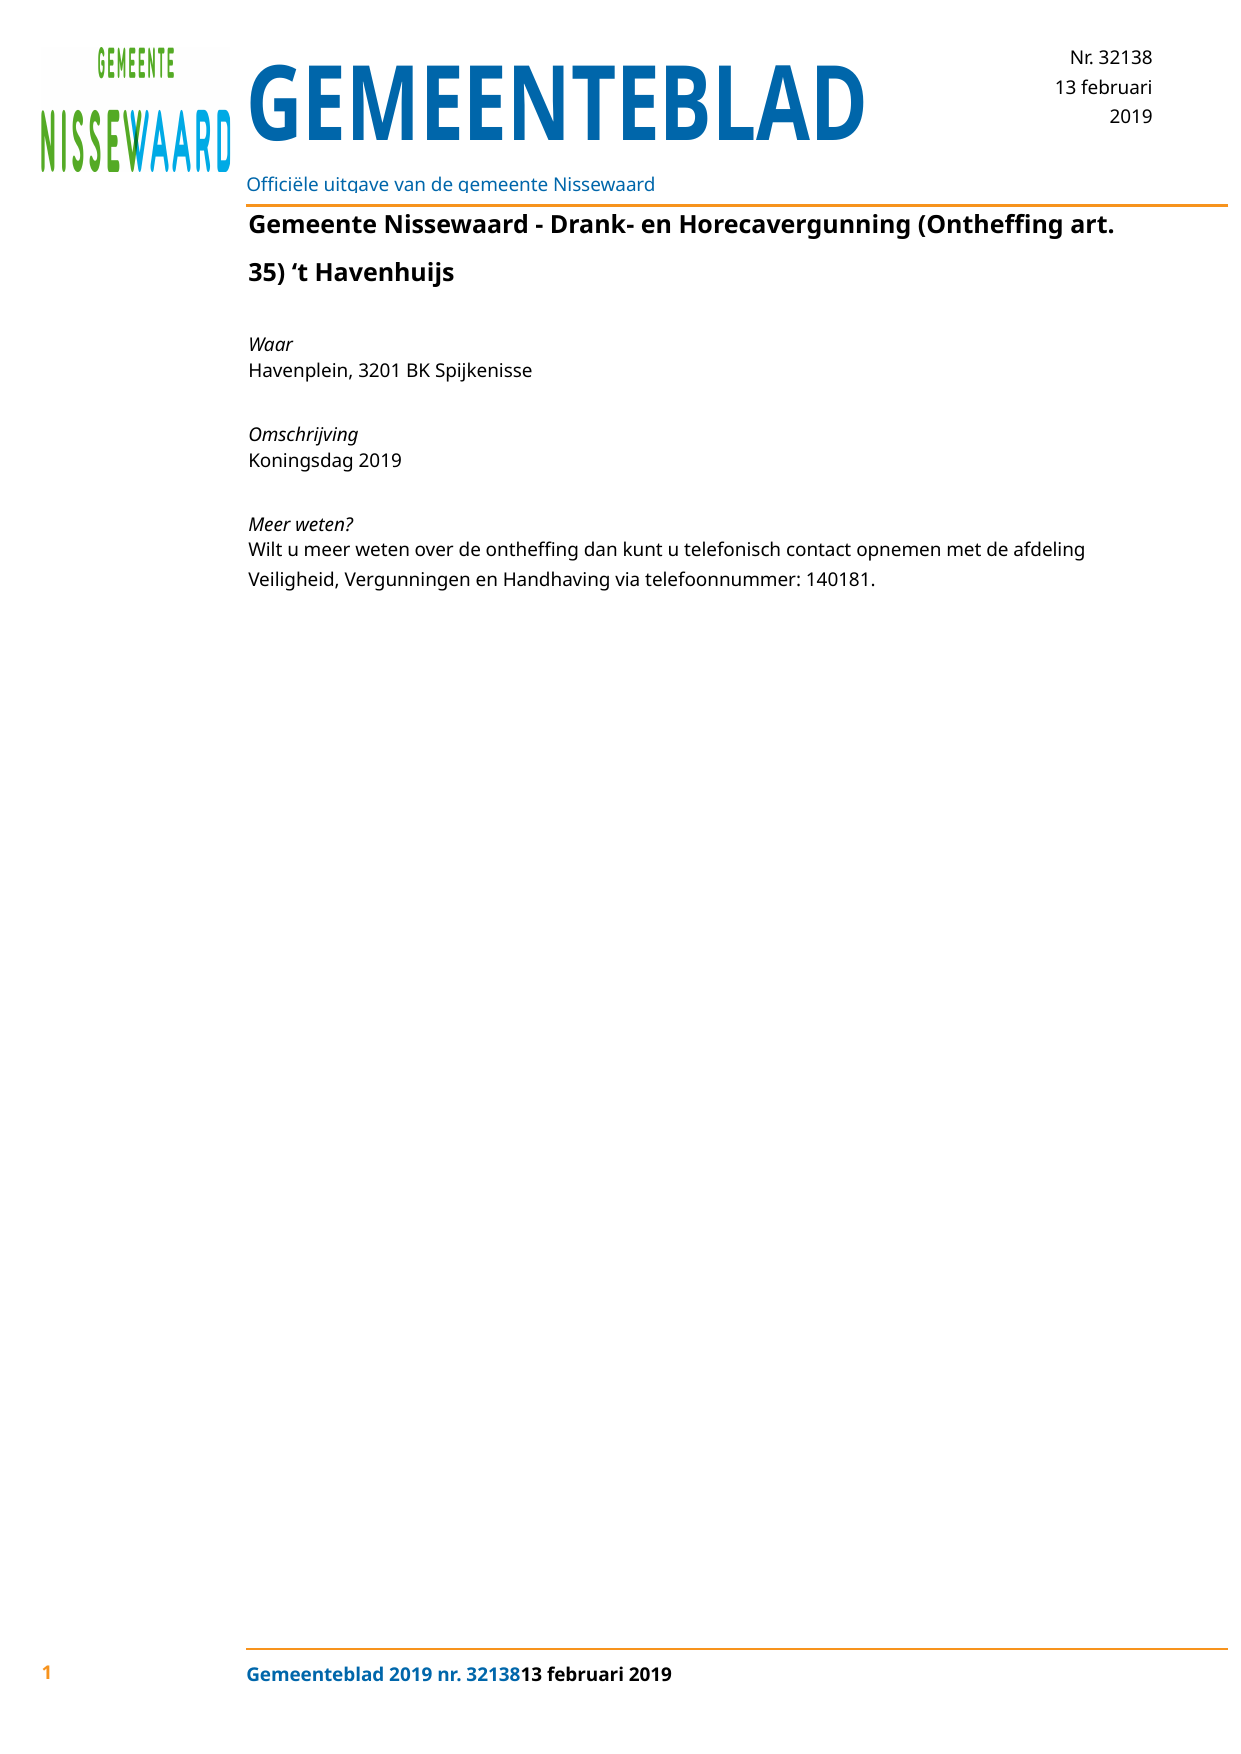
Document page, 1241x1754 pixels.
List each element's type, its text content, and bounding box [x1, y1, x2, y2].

picture [200, 151, 206, 172]
text Wilt u meer weten over de ontheffing dan kunt u telefonisch contact opnemen met de afdeling Veiligheid, Vergunningen en Handhaving via telefoonnummer: 140181. [248, 537, 1152, 592]
text Havenplein, 3201 BK Spijkenisse [248, 357, 1152, 383]
picture [41, 47, 231, 172]
text Meer weten? [248, 511, 1152, 537]
text Waar [248, 331, 1152, 357]
picture [222, 122, 227, 160]
picture [176, 157, 187, 172]
picture [201, 122, 206, 138]
text Koningsdag 2019 [248, 447, 1152, 473]
picture [154, 157, 165, 172]
text Omschrijving [248, 421, 1152, 447]
text Gemeente Nissewaard - Drank- en Horecavergunning (Ontheffing art. 35) ‘t Havenhuijs [248, 207, 1152, 288]
